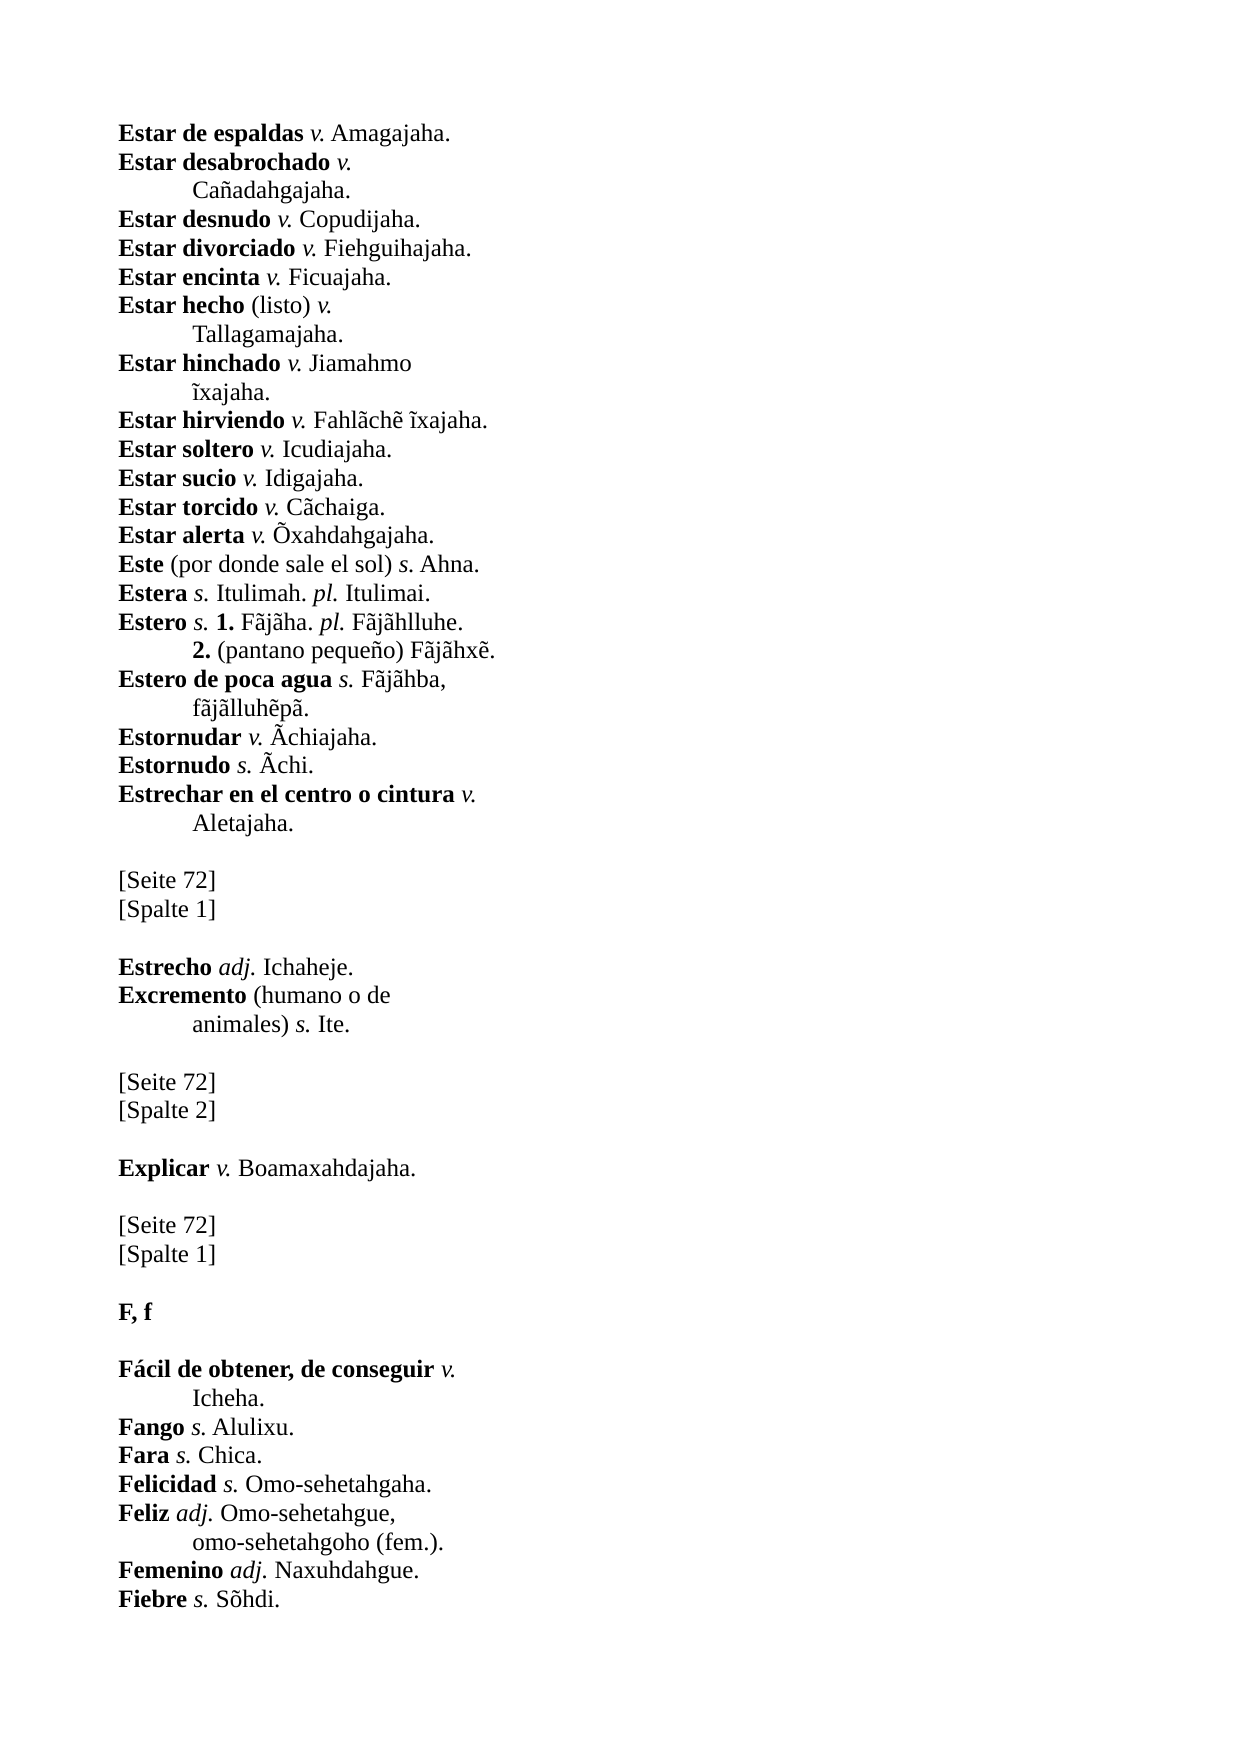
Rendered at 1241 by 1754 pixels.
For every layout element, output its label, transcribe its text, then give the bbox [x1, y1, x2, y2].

text Estrecho adj. Ichaheje. [118, 952, 1122, 981]
text Cañadahgajaha. [118, 176, 1122, 204]
text Estornudar v. Ãchiajaha. [118, 722, 1122, 751]
text Feliz adj. Omo-sehetahgue, [118, 1498, 1122, 1527]
text Fácil de obtener, de conseguir v. [118, 1354, 1122, 1383]
text Estar desnudo v. Copudijaha. [118, 204, 1122, 233]
text Tallagamajaha. [118, 319, 1122, 348]
text Estornudo s. Ãchi. [118, 751, 1122, 779]
text [Spalte 1] [118, 894, 1122, 923]
text Explicar v. Boamaxahdajaha. [118, 1153, 1122, 1182]
text Estar alerta v. Õxahdahgajaha. [118, 521, 1122, 549]
text Estar soltero v. Icudiajaha. [118, 434, 1122, 463]
text [Spalte 2] [118, 1096, 1122, 1124]
text fãjãlluhẽpã. [118, 693, 1122, 722]
text animales) s. Ite. [118, 1009, 1122, 1038]
text Aletajaha. [118, 808, 1122, 837]
text Fara s. Chica. [118, 1441, 1122, 1469]
text Estar hinchado v. Jiamahmo [118, 348, 1122, 377]
text Estar desabrochado v. [118, 147, 1122, 176]
text Estar hecho (listo) v. [118, 291, 1122, 319]
text Estrechar en el centro o cintura v. [118, 779, 1122, 808]
text Femenino adj. Naxuhdahgue. [118, 1556, 1122, 1584]
text Estar torcido v. Cãchaiga. [118, 492, 1122, 521]
text Fiebre s. Sõhdi. [118, 1584, 1122, 1613]
text F, f [118, 1297, 1122, 1326]
text [Spalte 1] [118, 1239, 1122, 1268]
text Estar encinta v. Ficuajaha. [118, 262, 1122, 291]
text [Seite 72] [118, 1067, 1122, 1096]
text Estero s. 1. Fãjãha. pl. Fãjãhlluhe. [118, 607, 1122, 636]
text Excremento (humano o de [118, 981, 1122, 1009]
text 2. (pantano pequeño) Fãjãhxẽ. [118, 636, 1122, 664]
text [Seite 72] [118, 866, 1122, 894]
text Estar divorciado v. Fiehguihajaha. [118, 233, 1122, 262]
text ĩxajaha. [118, 377, 1122, 406]
text Estar sucio v. Idigajaha. [118, 463, 1122, 492]
text Icheha. [118, 1383, 1122, 1412]
text omo-sehetahgoho (fem.). [118, 1527, 1122, 1556]
text [Seite 72] [118, 1211, 1122, 1239]
text Estar hirviendo v. Fahlãchẽ ĩxajaha. [118, 406, 1122, 434]
text Este (por donde sale el sol) s. Ahna. [118, 549, 1122, 578]
text Estero de poca agua s. Fãjãhba, [118, 664, 1122, 693]
text Fango s. Alulixu. [118, 1412, 1122, 1441]
text Estera s. Itulimah. pl. Itulimai. [118, 578, 1122, 607]
text Estar de espaldas v. Amagajaha. [118, 118, 1122, 147]
text Felicidad s. Omo-sehetahgaha. [118, 1469, 1122, 1498]
